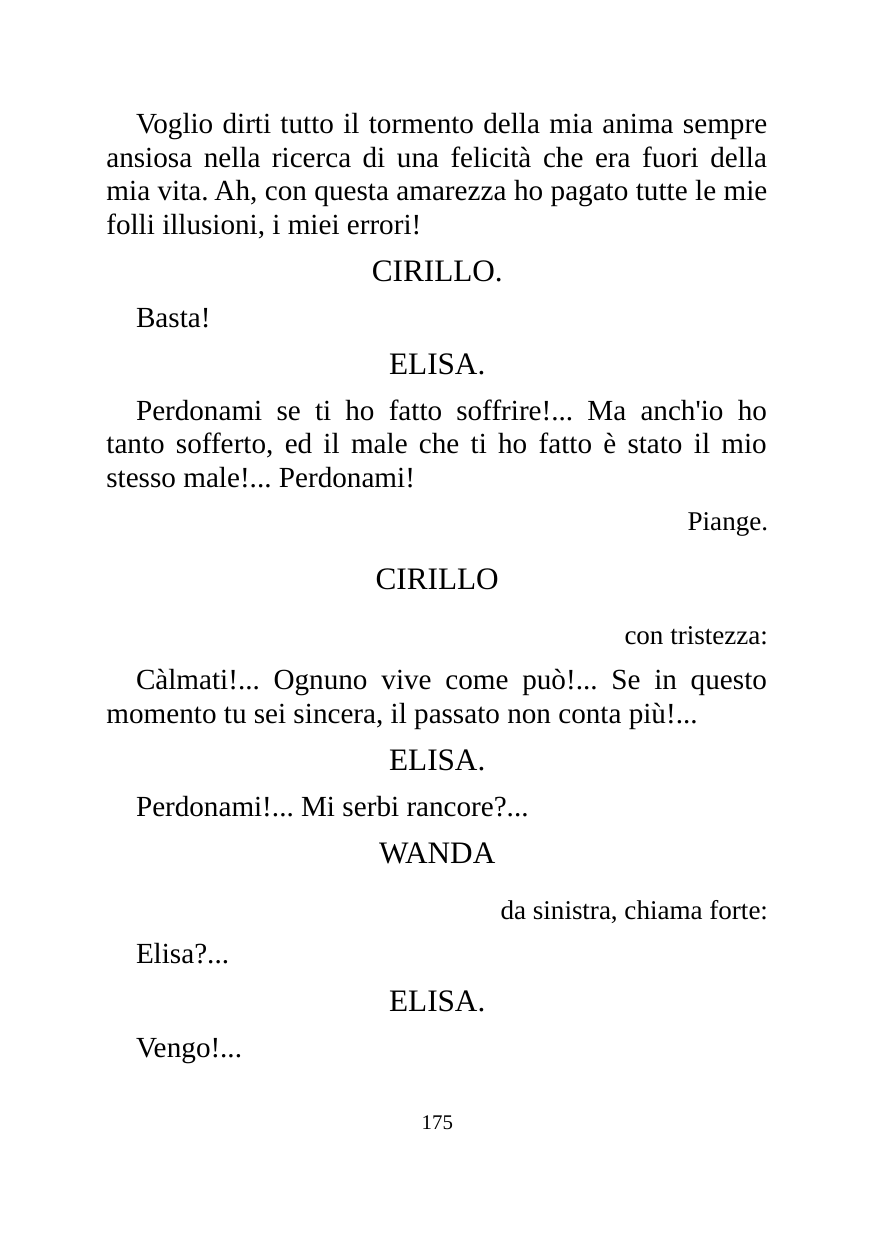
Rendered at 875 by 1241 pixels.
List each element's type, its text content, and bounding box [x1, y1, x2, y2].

text CIRILLO. [106, 252, 768, 288]
text Voglio dirti tutto il tormento della mia anima sempre ansiosa nella ricerca di una felicità che era fuori della mia vita. Ah, con questa amarezza ho pagato tutte le mie folli illusioni, i miei errori! [106, 106, 768, 240]
text con tristezza: [402, 619, 768, 651]
text ELISA. [106, 741, 768, 777]
text Elisa?... [106, 937, 768, 970]
text Vengo!... [106, 1030, 768, 1063]
text Piange. [402, 505, 768, 536]
text da sinistra, chiama forte: [402, 894, 768, 925]
text WANDA [106, 834, 768, 870]
text CIRILLO [106, 560, 768, 596]
text Perdonami!... Mi serbi rancore?... [106, 789, 768, 822]
text Càlmati!... Ognuno vive come può!... Se in questo momento tu sei sincera, il passato non conta più!... [106, 662, 768, 729]
text ELISA. [106, 345, 768, 381]
text Perdonami se ti ho fatto soffrire!... Ma anch'io ho tanto sofferto, ed il male che ti ho fatto è stato il mio stesso male!... Perdonami! [106, 393, 768, 493]
text ELISA. [106, 982, 768, 1018]
text Basta! [106, 300, 768, 333]
